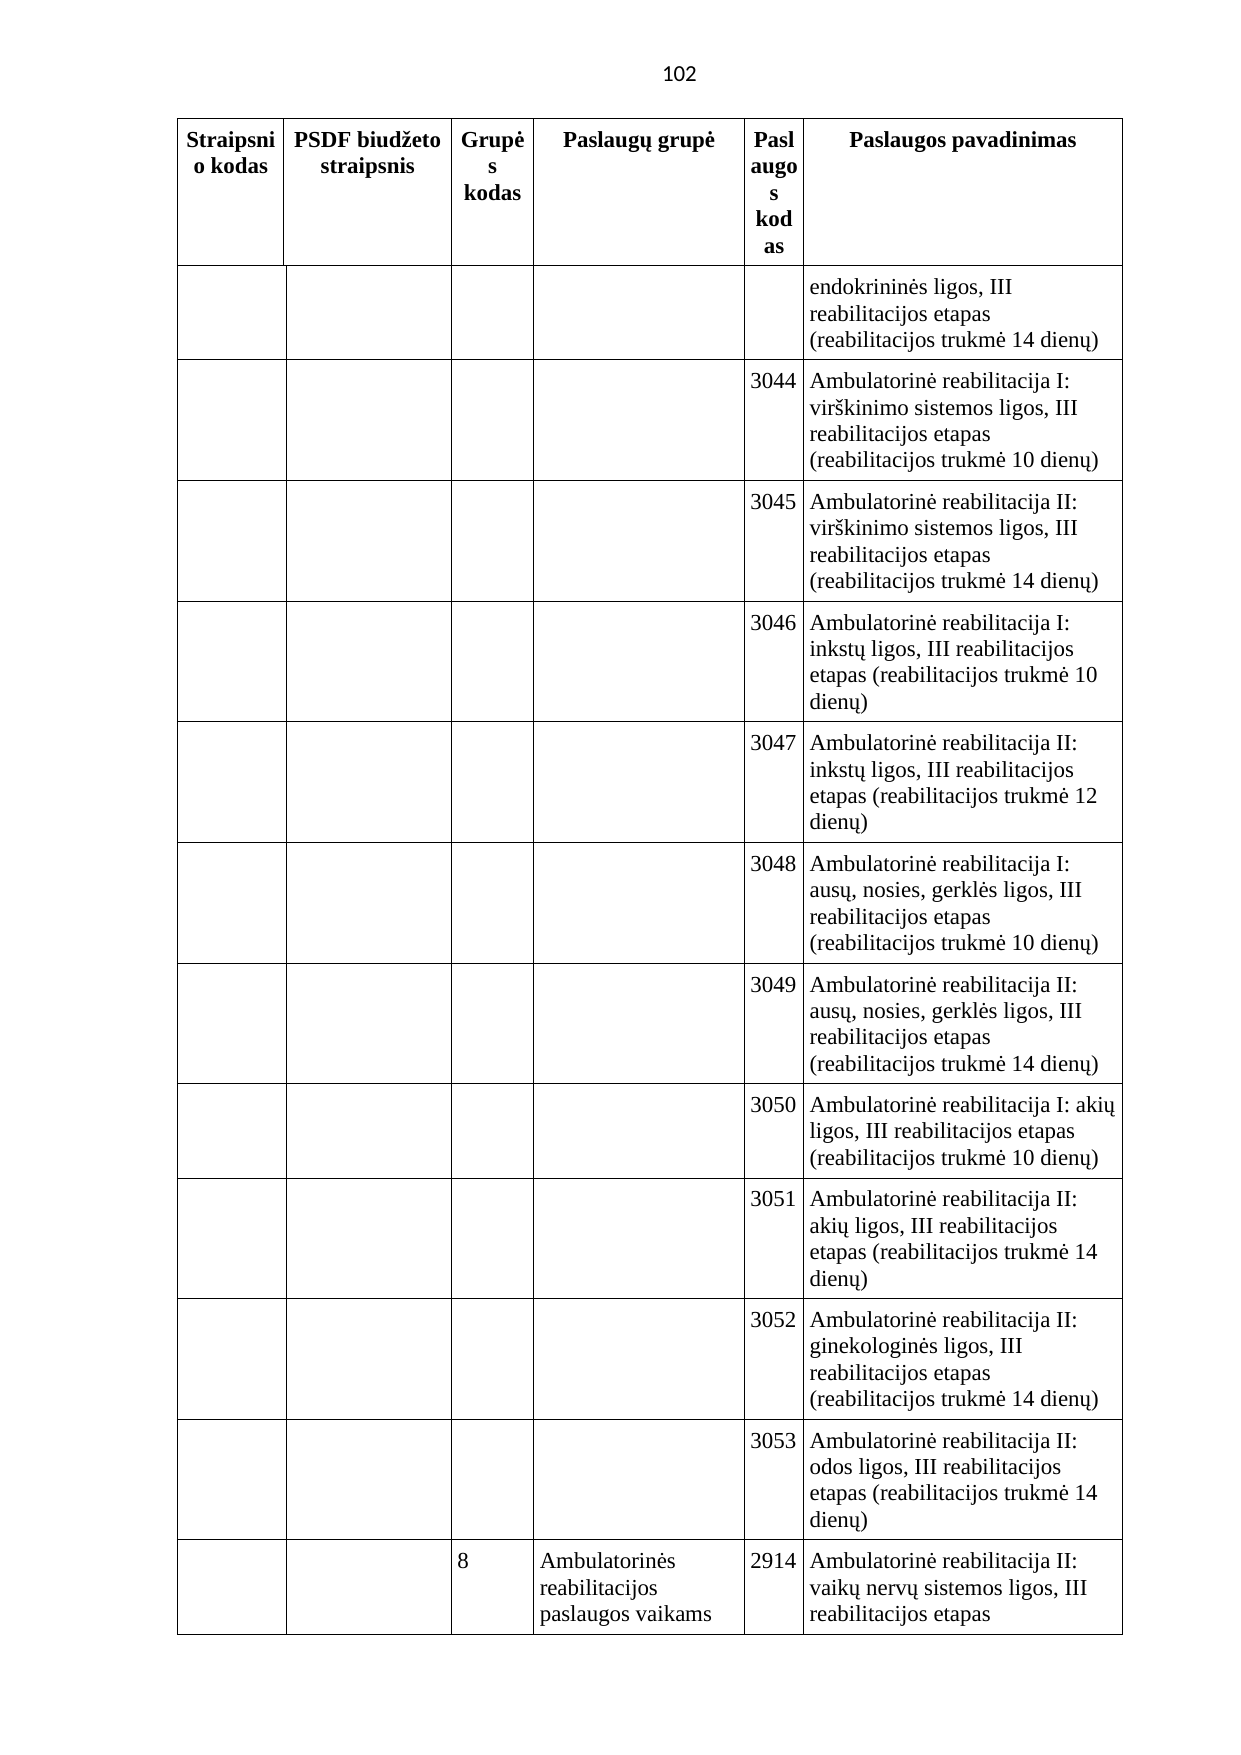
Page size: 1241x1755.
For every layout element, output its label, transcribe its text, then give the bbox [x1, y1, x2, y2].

table_cell [452, 481, 533, 601]
table_cell [534, 722, 744, 842]
table_cell [452, 360, 533, 480]
table_cell 3053 [745, 1420, 803, 1539]
table_cell 3050 [745, 1084, 803, 1177]
table_cell [178, 266, 286, 359]
table_cell 3048 [745, 843, 803, 962]
table_cell [534, 360, 744, 480]
table_cell 2914 [745, 1540, 803, 1633]
table_header Paslaugos kodas [745, 119, 803, 265]
table_cell Ambulatorinė reabilitacija I: ausų, nosies, gerklės ligos, III reabilitacijos etapas (reabilitacijos trukmė 10 dienų) [804, 843, 1122, 962]
table_cell [178, 1420, 286, 1539]
table_cell [534, 602, 744, 721]
table_cell [178, 843, 286, 962]
table_cell Ambulatorinė reabilitacija II: virškinimo sistemos ligos, III reabilitacijos etapas (reabilitacijos trukmė 14 dienų) [804, 481, 1122, 601]
table_cell Ambulatorinė reabilitacija I: akių ligos, III reabilitacijos etapas (reabilitacijos trukmė 10 dienų) [804, 1084, 1122, 1177]
table_cell [452, 1179, 533, 1298]
table_cell [534, 843, 744, 962]
table_cell [452, 602, 533, 721]
table_cell [287, 1299, 451, 1419]
table_cell [287, 266, 451, 359]
table_cell 3044 [745, 360, 803, 480]
table_cell Ambulatorinė reabilitacija II: ginekologinės ligos, III reabilitacijos etapas (reabilitacijos trukmė 14 dienų) [804, 1299, 1122, 1419]
table_cell [534, 1299, 744, 1419]
table_cell [534, 964, 744, 1083]
table_cell [287, 964, 451, 1083]
table_cell 3051 [745, 1179, 803, 1298]
table_cell [287, 481, 451, 601]
table_cell [178, 964, 286, 1083]
table_cell [452, 1299, 533, 1419]
table_cell [178, 1540, 286, 1633]
table_cell [287, 843, 451, 962]
table_cell Ambulatorinė reabilitacija II: vaikų nervų sistemos ligos, III reabilitacijos etapas [804, 1540, 1122, 1633]
table_cell [534, 266, 744, 359]
table_cell 8 [452, 1540, 533, 1633]
table_cell [287, 1420, 451, 1539]
table_cell 3046 [745, 602, 803, 721]
table_header PSDF biudžeto straipsnis [284, 119, 451, 265]
table_cell 3049 [745, 964, 803, 1083]
table_cell [745, 266, 803, 359]
table_cell Ambulatorinė reabilitacija I: virškinimo sistemos ligos, III reabilitacijos etapas (reabilitacijos trukmė 10 dienų) [804, 360, 1122, 480]
table_header Straipsnio kodas [178, 119, 283, 265]
table_cell Ambulatorinė reabilitacija II: inkstų ligos, III reabilitacijos etapas (reabilitacijos trukmė 12 dienų) [804, 722, 1122, 842]
table_cell endokrininės ligos, III reabilitacijos etapas (reabilitacijos trukmė 14 dienų) [804, 266, 1122, 359]
table_cell [178, 722, 286, 842]
table_cell [534, 481, 744, 601]
table_cell [178, 481, 286, 601]
table_header Grupės kodas [452, 119, 533, 265]
table_cell [452, 1420, 533, 1539]
table_cell [287, 602, 451, 721]
table_cell [287, 1179, 451, 1298]
table_cell Ambulatorinė reabilitacija I: inkstų ligos, III reabilitacijos etapas (reabilitacijos trukmė 10 dienų) [804, 602, 1122, 721]
table_cell 3047 [745, 722, 803, 842]
table_cell [534, 1084, 744, 1177]
table_cell [287, 1540, 451, 1633]
table_cell Ambulatorinė reabilitacija II: odos ligos, III reabilitacijos etapas (reabilitacijos trukmė 14 dienų) [804, 1420, 1122, 1539]
table_cell [452, 266, 533, 359]
table_cell [178, 360, 286, 480]
table_cell [178, 1179, 286, 1298]
table_cell Ambulatorinė reabilitacija II: ausų, nosies, gerklės ligos, III reabilitacijos etapas (reabilitacijos trukmė 14 dienų) [804, 964, 1122, 1083]
table_cell [287, 722, 451, 842]
table_cell [178, 602, 286, 721]
table_cell [287, 1084, 451, 1177]
table_cell [452, 1084, 533, 1177]
table_cell [178, 1299, 286, 1419]
table_header Paslaugos pavadinimas [804, 119, 1122, 265]
table_cell [452, 843, 533, 962]
table_cell 3052 [745, 1299, 803, 1419]
table_cell [452, 964, 533, 1083]
table_cell Ambulatorinės reabilitacijos paslaugos vaikams [534, 1540, 744, 1633]
table_cell [534, 1420, 744, 1539]
table_header Paslaugų grupė [534, 119, 744, 265]
table_cell Ambulatorinė reabilitacija II: akių ligos, III reabilitacijos etapas (reabilitacijos trukmė 14 dienų) [804, 1179, 1122, 1298]
table_cell [287, 360, 451, 480]
table_cell [178, 1084, 286, 1177]
table_cell [534, 1179, 744, 1298]
table_cell [452, 722, 533, 842]
table_cell 3045 [745, 481, 803, 601]
